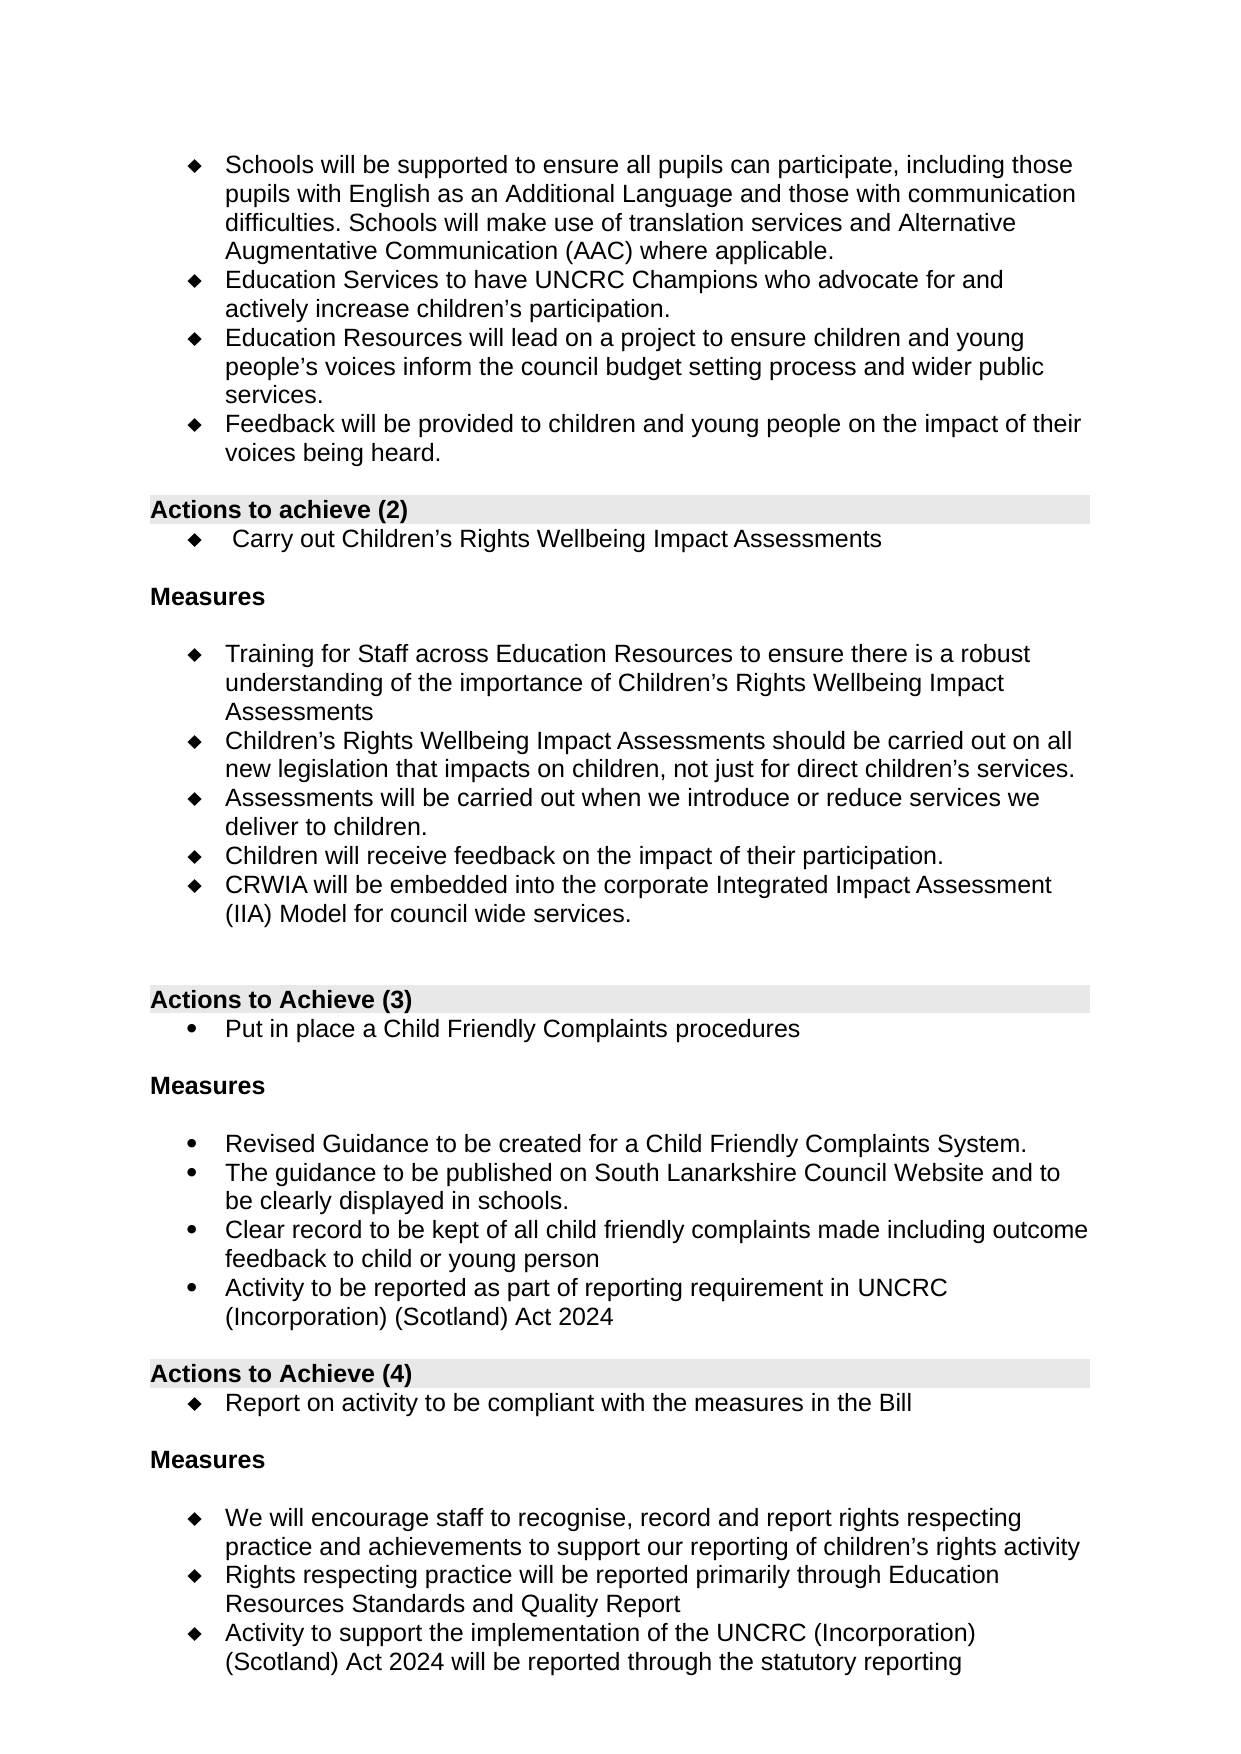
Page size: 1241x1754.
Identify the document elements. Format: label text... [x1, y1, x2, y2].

text Measures [150, 582, 1090, 611]
text Measures [150, 1445, 1090, 1474]
list Feedback will be provided to children and young people on the impact of their voices being heard. [187, 409, 1090, 467]
text Actions to Achieve (4) [150, 1359, 1090, 1388]
list Assessments will be carried out when we introduce or reduce services we deliver to children. [187, 783, 1090, 841]
list Put in place a Child Friendly Complaints procedures [187, 1013, 1090, 1042]
list The guidance to be published on South Lanarkshire Council Website and to be clearly displayed in schools. [187, 1157, 1090, 1215]
list Clear record to be kept of all child friendly complaints made including outcome feedback to child or young person [187, 1215, 1090, 1273]
list Rights respecting practice will be reported primarily through Education Resources Standards and Quality Report [187, 1561, 1090, 1618]
list Schools will be supported to ensure all pupils can participate, including those pupils with English as an Additional Language and those with communication difficulties. Schools will make use of translation services and Alternative Augmentative Communication (AAC) where applicable. [187, 150, 1090, 265]
list Report on activity to be compliant with the measures in the Bill [187, 1388, 1090, 1417]
list We will encourage staff to recognise, record and report rights respecting practice and achievements to support our reporting of children’s rights activity [187, 1503, 1090, 1561]
list Training for Staff across Education Resources to ensure there is a robust understanding of the importance of Children’s Rights Wellbeing Impact Assessments [187, 639, 1090, 726]
list Activity to be reported as part of reporting requirement in UNCRC (Incorporation) (Scotland) Act 2024 [187, 1273, 1090, 1330]
text Actions to achieve (2) [150, 495, 1090, 524]
text Measures [150, 1071, 1090, 1100]
list Education Services to have UNCRC Champions who advocate for and actively increase children’s participation. [187, 265, 1090, 323]
list Children’s Rights Wellbeing Impact Assessments should be carried out on all new legislation that impacts on children, not just for direct children’s services. [187, 726, 1090, 783]
list CRWIA will be embedded into the corporate Integrated Impact Assessment (IIA) Model for council wide services. [187, 870, 1090, 927]
list Activity to support the implementation of the UNCRC (Incorporation) (Scotland) Act 2024 will be reported through the statutory reporting [187, 1618, 1090, 1676]
list Revised Guidance to be created for a Child Friendly Complaints System. [187, 1129, 1090, 1157]
list Children will receive feedback on the impact of their participation. [187, 841, 1090, 870]
text Actions to Achieve (3) [150, 985, 1090, 1013]
list Carry out Children’s Rights Wellbeing Impact Assessments [187, 524, 1090, 553]
list Education Resources will lead on a project to ensure children and young people’s voices inform the council budget setting process and wider public services. [187, 323, 1090, 409]
